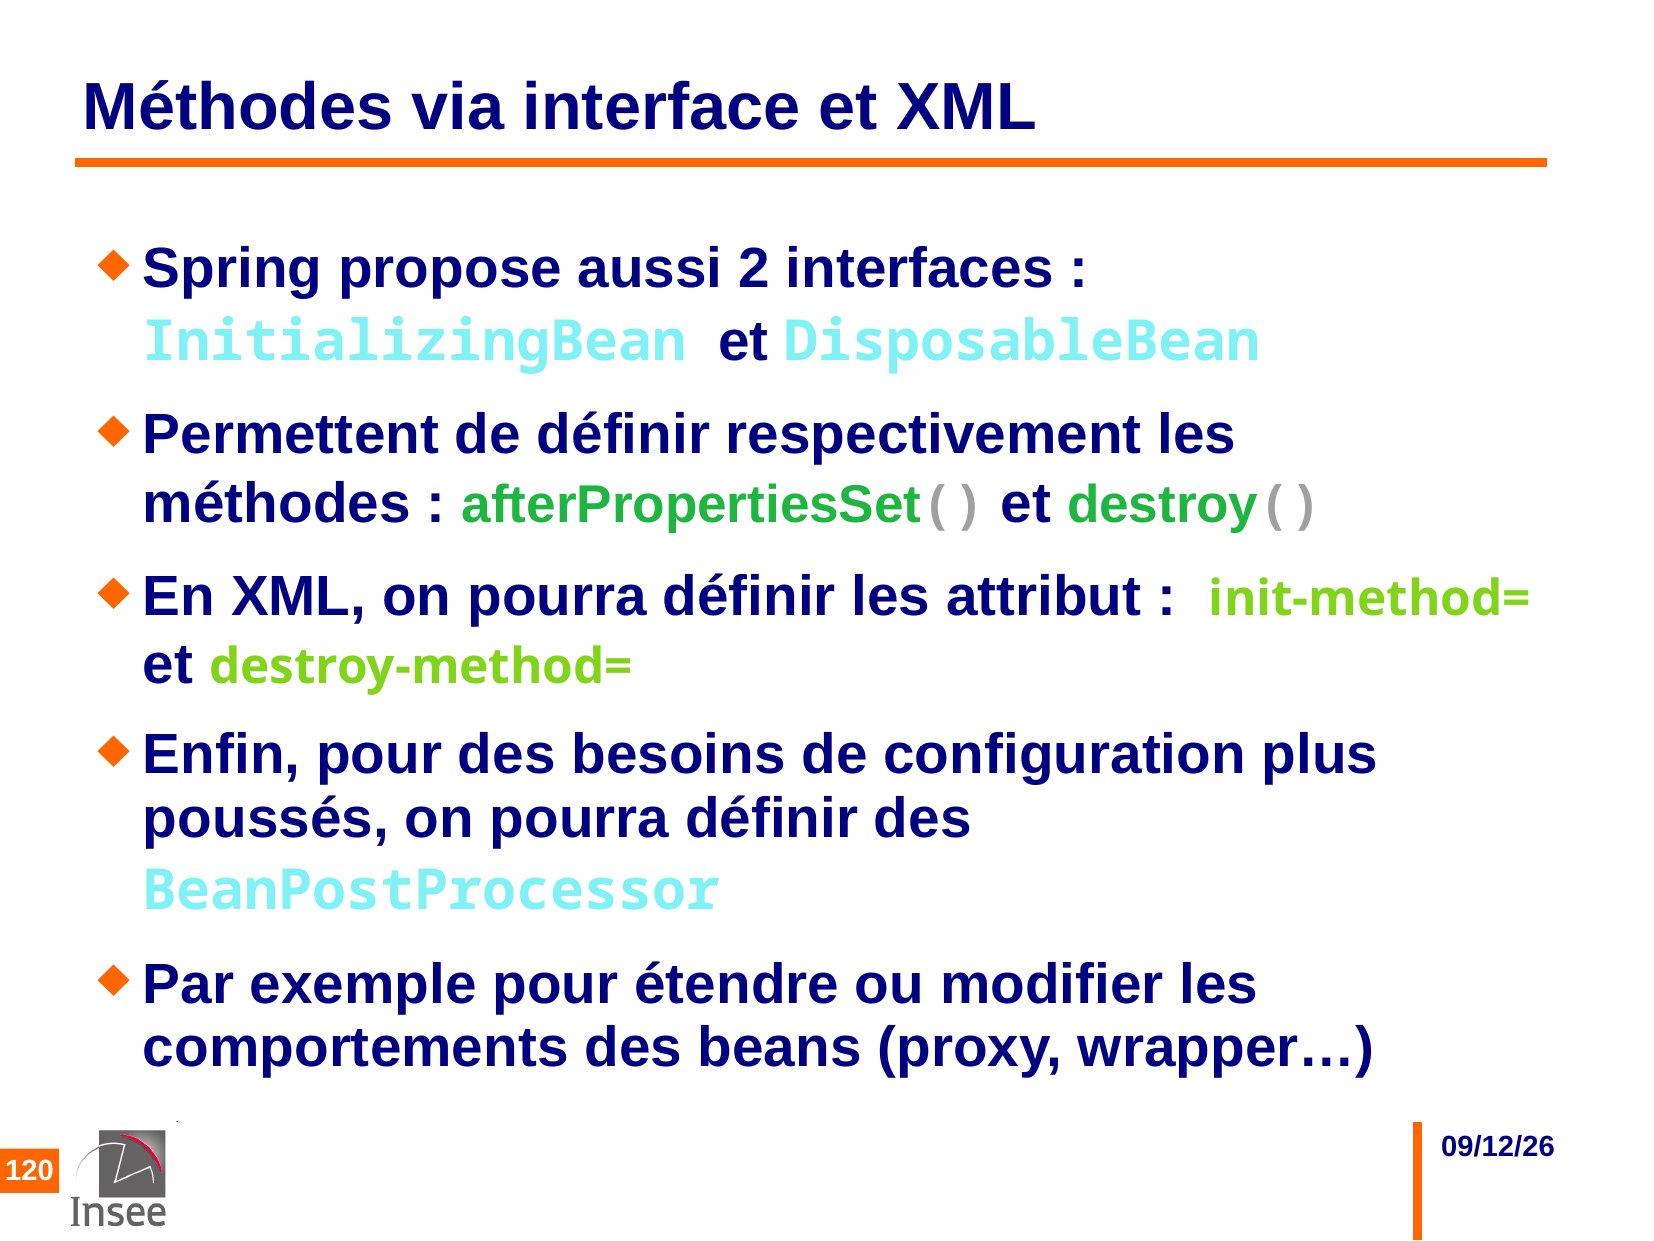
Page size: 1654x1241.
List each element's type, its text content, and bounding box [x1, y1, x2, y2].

picture [62, 1121, 178, 1241]
title Méthodes via interface et XML [82, 49, 1619, 163]
list Spring propose aussi 2 interfaces : InitializingBean et DisposableBean Permettent de définir respectivement les méthodes : afterPropertiesSet() et destroy() En XML, on pourra définir les attribut : init-method= et destroy-method= Enfin, pour des besoins de configuration plus poussés, on pourra définir des BeanPostProcessor Par exemple pour étendre ou modifier les comportements des beans (proxy, wrapper…) [82, 236, 1548, 1087]
